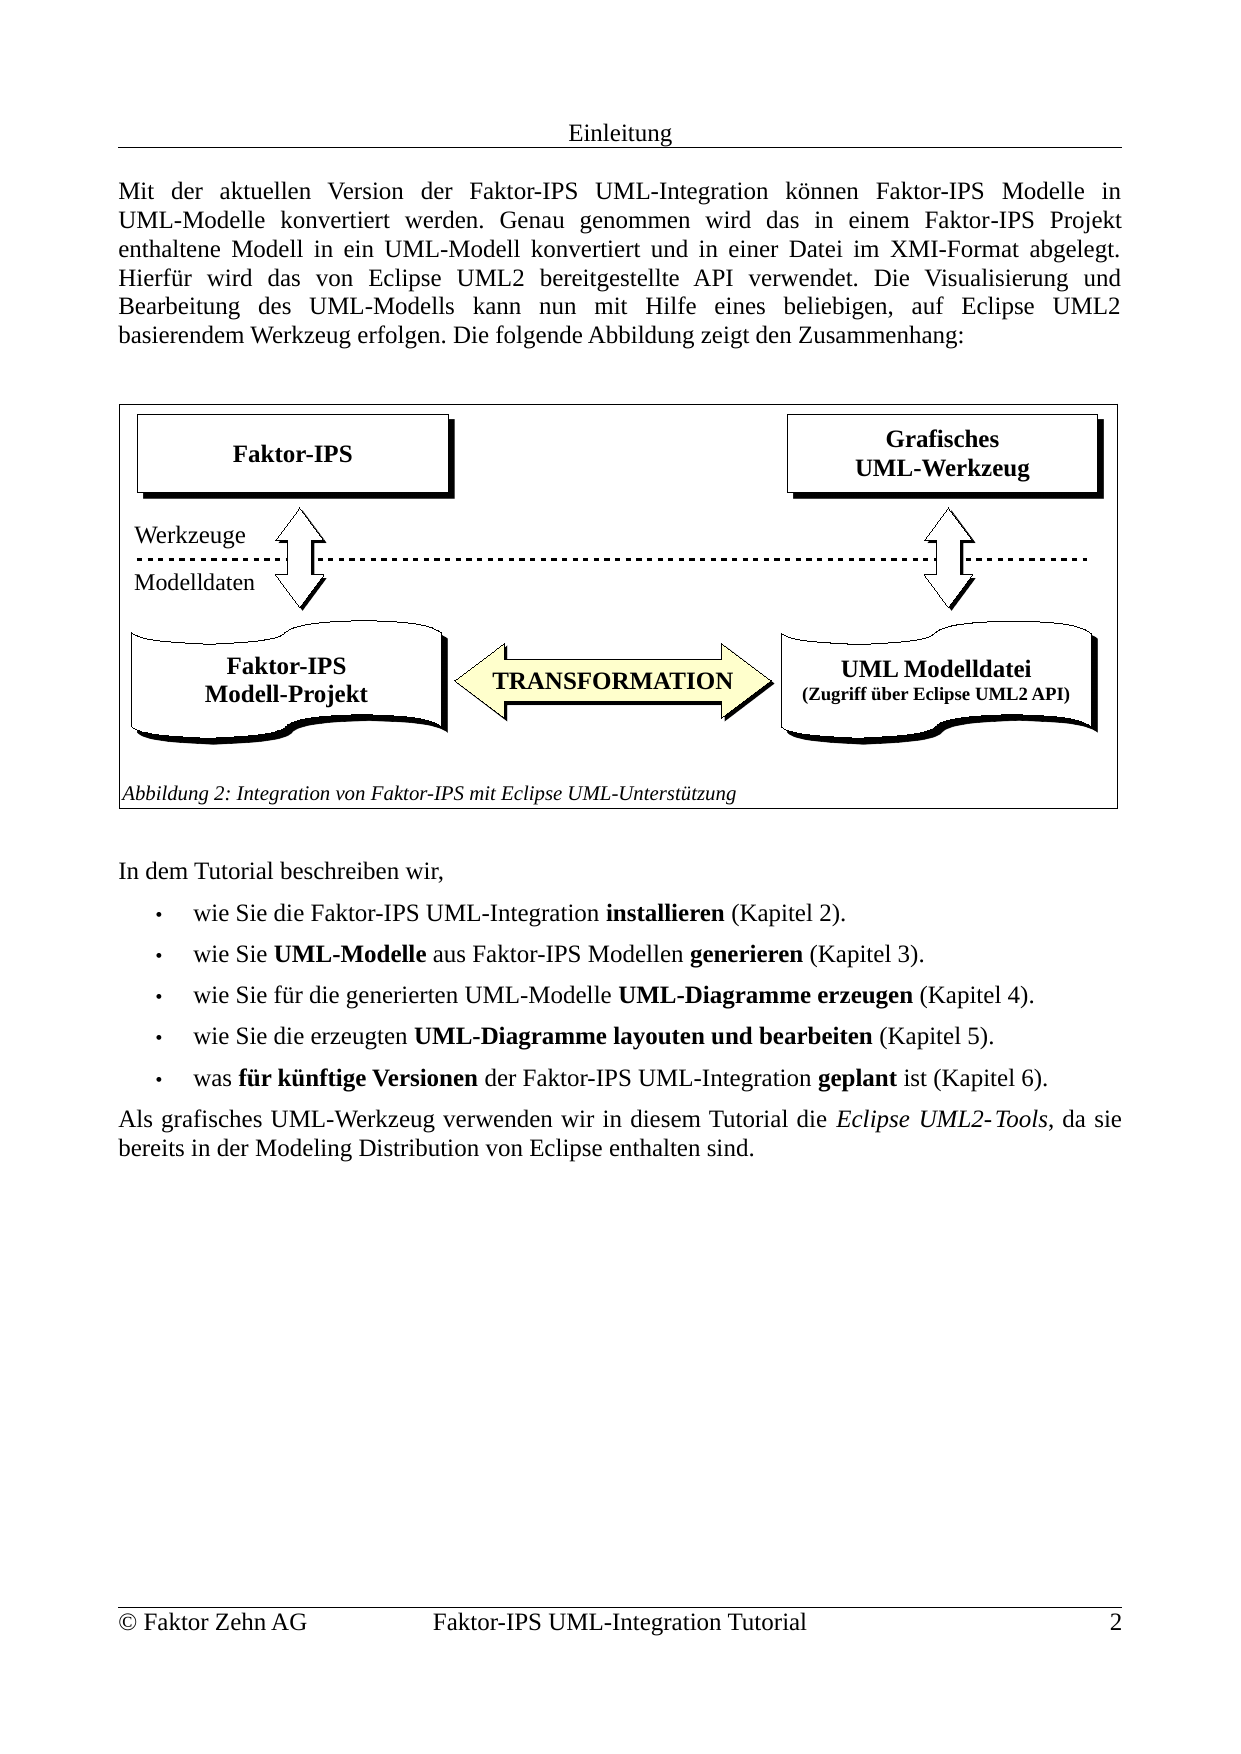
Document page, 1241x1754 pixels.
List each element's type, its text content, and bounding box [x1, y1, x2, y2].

text In dem Tutorial beschreiben wir, [118, 856, 1122, 885]
text [311, 520, 938, 549]
text [964, 568, 1114, 596]
list was für künftige Versionen der Faktor-IPS UML-Integration geplant ist (Kapitel 6). [156, 1063, 1122, 1091]
list wie Sie die erzeugten UML-Diagramme layouten und bearbeiten (Kapitel 5). [156, 1021, 1122, 1050]
list wie Sie die Faktor-IPS UML-Integration installieren (Kapitel 2). [156, 898, 1122, 926]
text [315, 568, 939, 596]
text Abbildung 2: Integration von Faktor-IPS mit Eclipse UML-Unterstützung [122, 781, 1114, 805]
text Als grafisches UML-Werkzeug verwenden wir in diesem Tutorial die Eclipse UML2‑Tools, da sie bereits in der Modeling Distribution von Eclipse enthalten sind. [118, 1104, 1122, 1161]
text Mit der aktuellen Version der Faktor-IPS UML-Integration können Faktor-IPS Modelle in UML‑Modelle konvertiert werden. Genau genommen wird das in einem Faktor‑IPS Projekt enthaltene Modell in ein UML-Modell konvertiert und in einer Datei im XMI-Format abgelegt. Hierfür wird das von Eclipse UML2 bereitgestellte API verwendet. Die Visualisierung und Bearbeitung des UML-Modells kann nun mit Hilfe eines beliebigen, auf Eclipse UML2 basierendem Werkzeug erfolgen. Die folgende Abbildung zeigt den Zusammenhang: [118, 176, 1122, 349]
text [960, 520, 1114, 549]
list wie Sie UML-Modelle aus Faktor-IPS Modellen generieren (Kapitel 3). [156, 939, 1122, 968]
text Werkzeuge [122, 520, 290, 549]
text Modelldaten [122, 568, 290, 596]
list wie Sie für die generierten UML-Modelle UML-Diagramme erzeugen (Kapitel 4). [156, 980, 1122, 1009]
